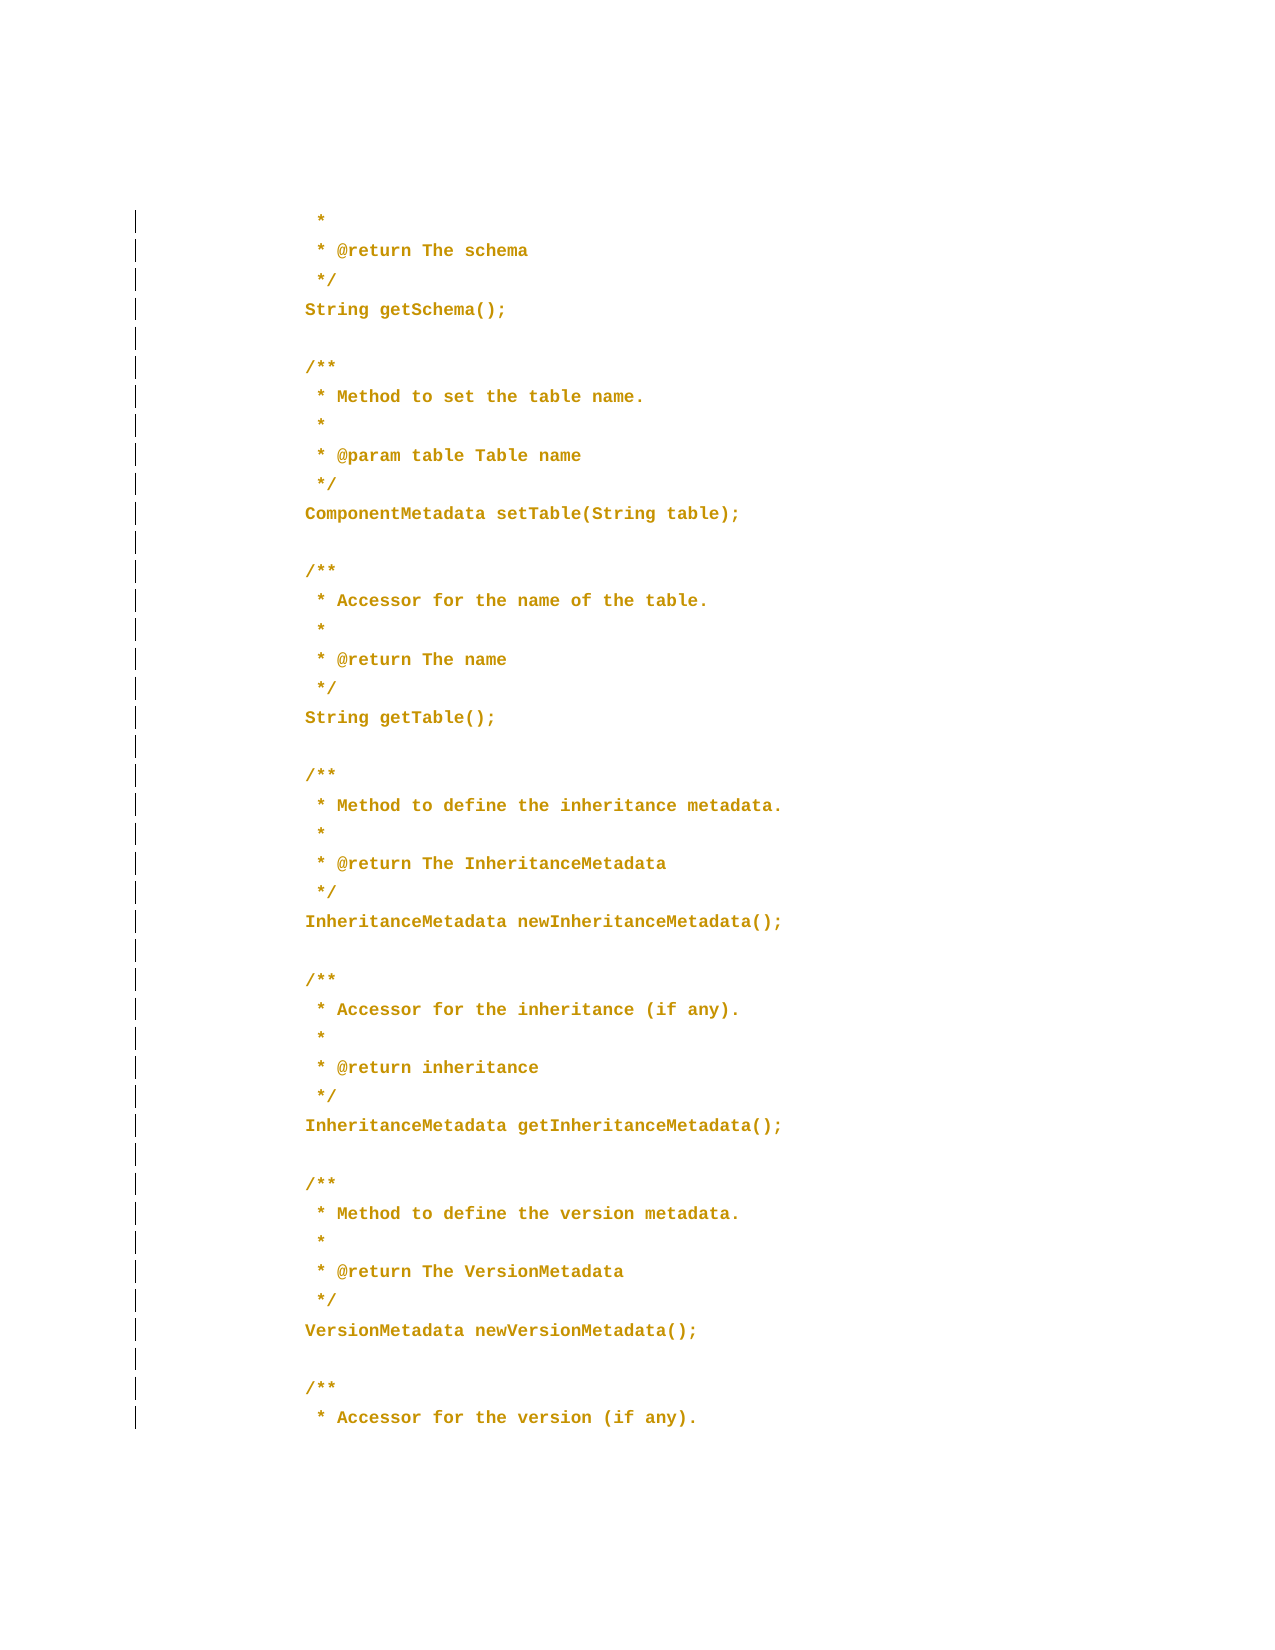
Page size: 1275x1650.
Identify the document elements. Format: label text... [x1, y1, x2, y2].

text * @return The name [262, 647, 1125, 670]
text * Accessor for the name of the table. [262, 589, 1125, 612]
text String getSchema(); [262, 297, 1125, 320]
text /** [262, 1172, 1125, 1195]
text */ [262, 268, 1125, 291]
text */ [262, 472, 1125, 495]
text * [262, 822, 1125, 845]
text * [262, 210, 1125, 233]
text * Method to define the version metadata. [262, 1202, 1125, 1224]
text InheritanceMetadata getInheritanceMetadata(); [262, 1114, 1125, 1137]
text * Method to define the inheritance metadata. [262, 793, 1125, 816]
text */ [262, 881, 1125, 904]
text /** [262, 968, 1125, 991]
text * [262, 1231, 1125, 1254]
text InheritanceMetadata newInheritanceMetadata(); [262, 910, 1125, 933]
text * @return inheritance [262, 1056, 1125, 1079]
text * @param table Table name [262, 443, 1125, 466]
text ComponentMetadata setTable(String table); [262, 502, 1125, 524]
text * [262, 414, 1125, 437]
text * @return The VersionMetadata [262, 1260, 1125, 1283]
text /** [262, 356, 1125, 379]
text */ [262, 1289, 1125, 1312]
text /** [262, 1377, 1125, 1399]
text * Method to set the table name. [262, 385, 1125, 408]
text /** [262, 764, 1125, 787]
text /** [262, 560, 1125, 583]
text * Accessor for the version (if any). [262, 1406, 1125, 1429]
text VersionMetadata newVersionMetadata(); [262, 1318, 1125, 1341]
text * [262, 1027, 1125, 1049]
text String getTable(); [262, 706, 1125, 729]
text */ [262, 677, 1125, 699]
text * @return The schema [262, 239, 1125, 262]
text * Accessor for the inheritance (if any). [262, 997, 1125, 1020]
text * [262, 618, 1125, 641]
text */ [262, 1085, 1125, 1108]
text * @return The InheritanceMetadata [262, 852, 1125, 874]
